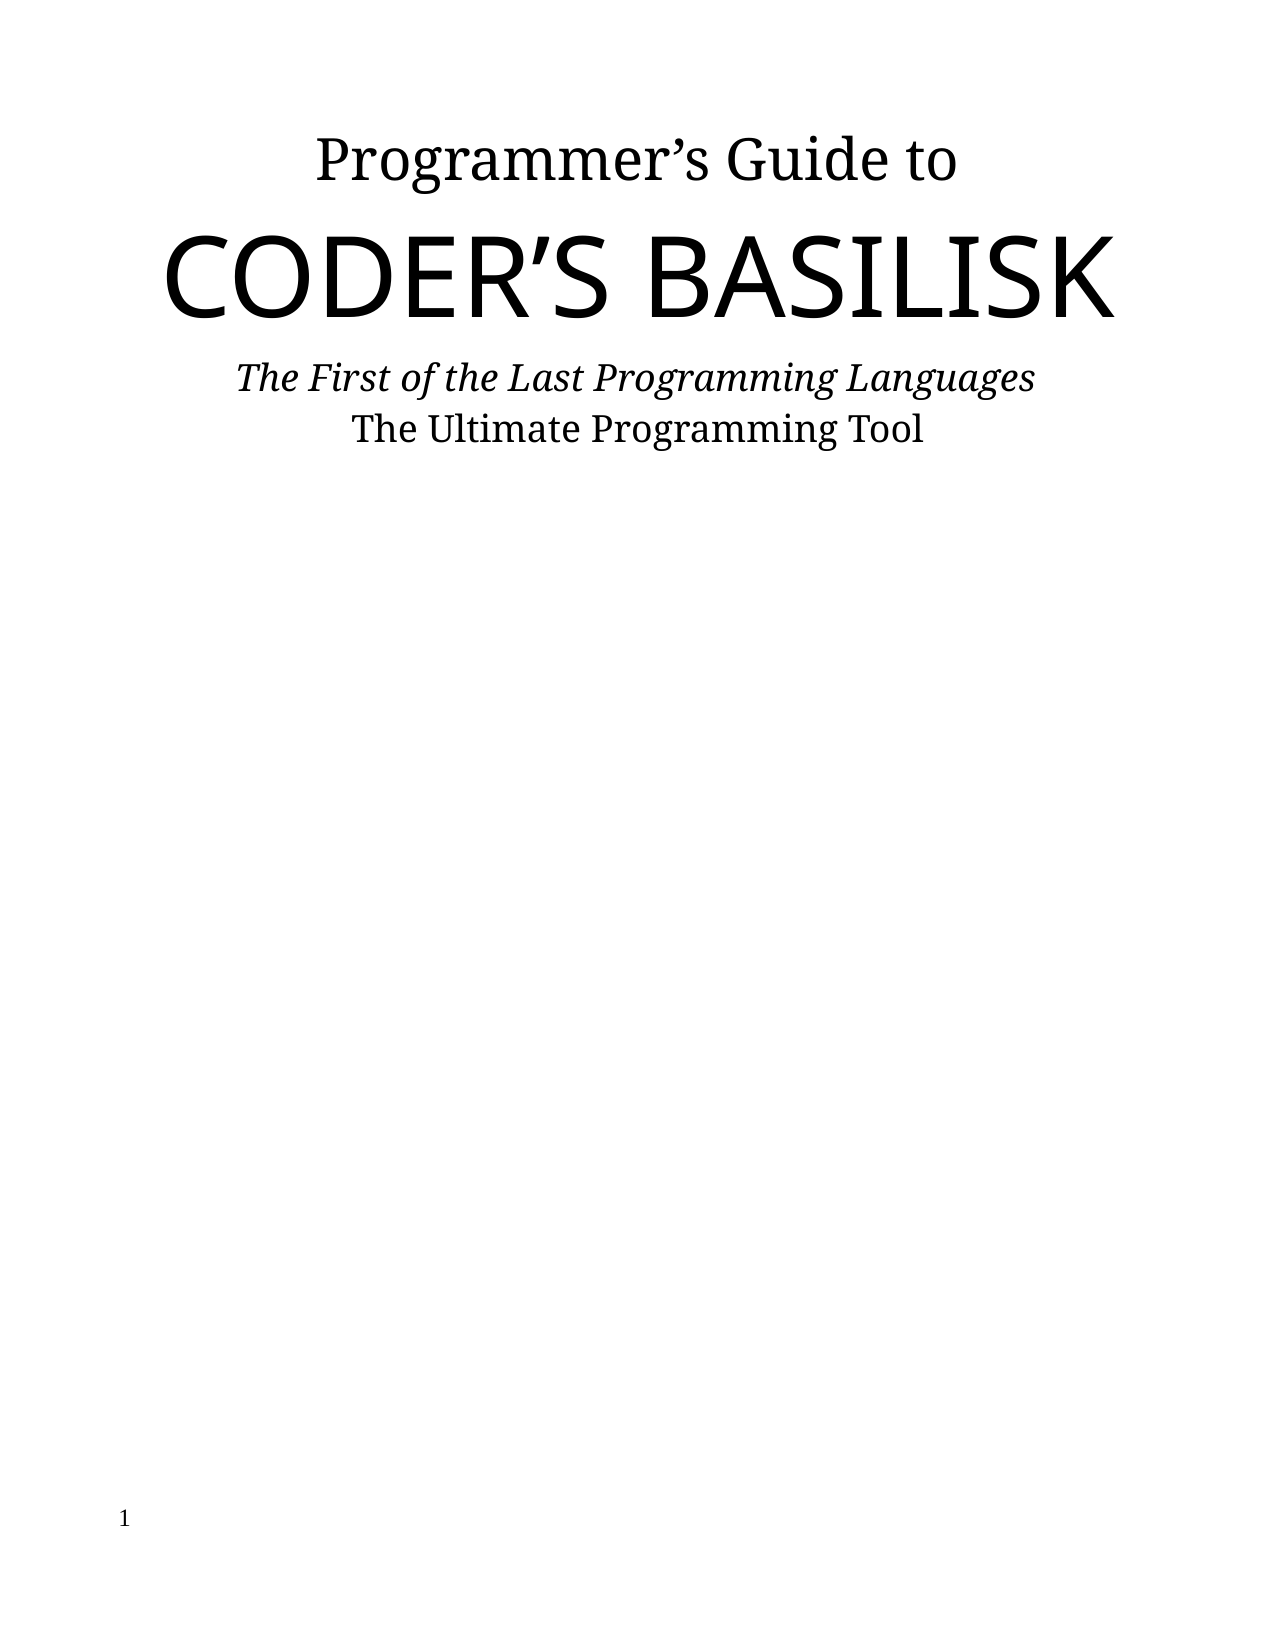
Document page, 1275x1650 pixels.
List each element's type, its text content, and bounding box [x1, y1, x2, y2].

text Programmer’s Guide to [118, 118, 1157, 198]
text The Ultimate Programming Tool [118, 402, 1157, 453]
text CODER’S BASILISK [118, 198, 1157, 351]
text The First of the Last Programming Languages [118, 351, 1157, 402]
